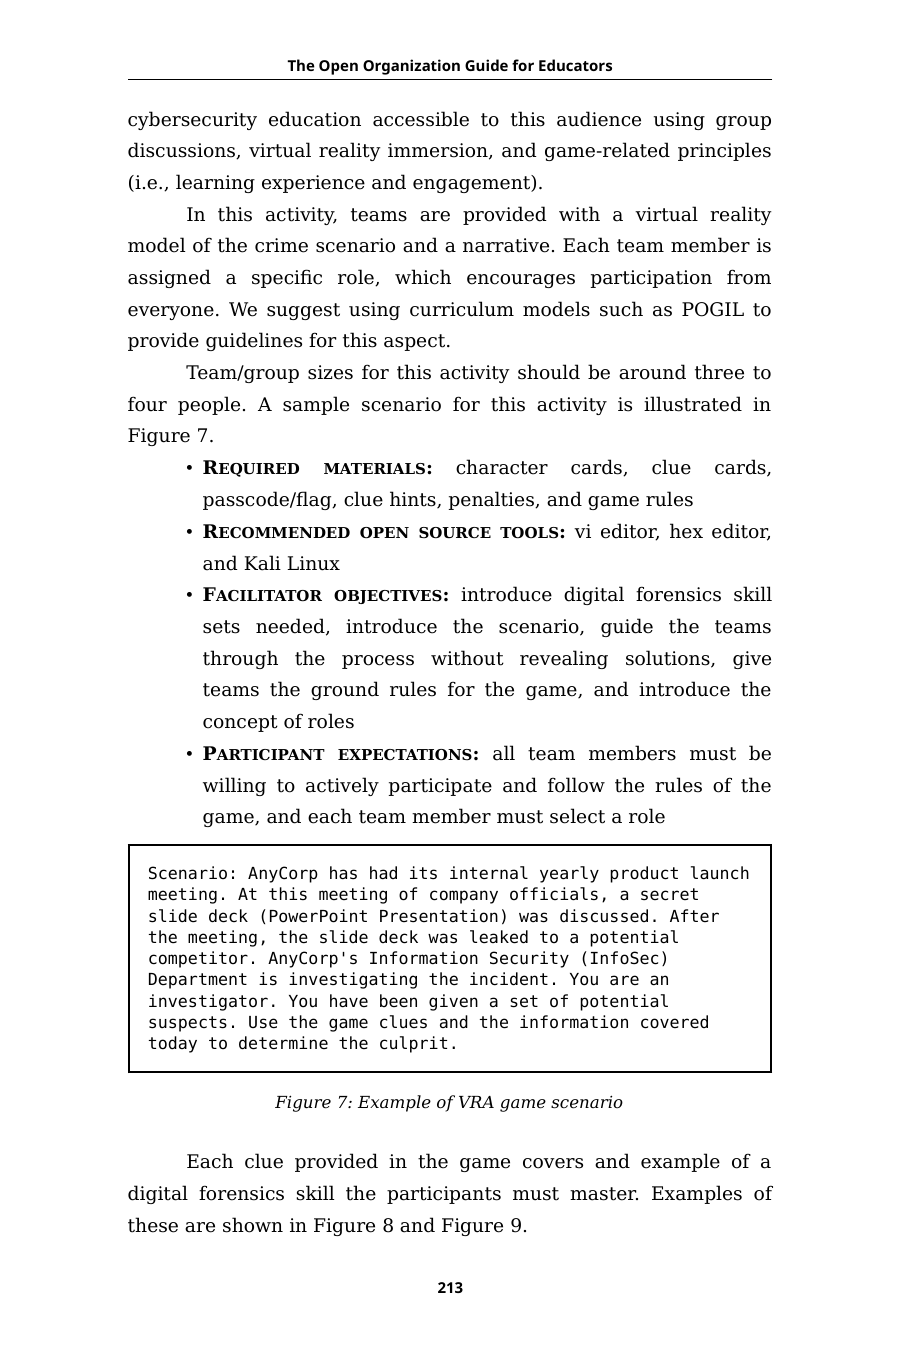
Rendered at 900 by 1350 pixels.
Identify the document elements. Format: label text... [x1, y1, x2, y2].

text In this activity, teams are provided with a virtual reality model of the crime scenario and a narrative. Each team member is assigned a specific role, which encourages participation from everyone. We suggest using curriculum models such as POGIL to provide guidelines for this aspect. [127, 204, 772, 352]
list Facilitator objectives: introduce digital forensics skill sets needed, introduce the scenario, guide the teams through the process without revealing solutions, give teams the ground rules for the game, and introduce the concept of roles [186, 584, 772, 733]
list Required materials: character cards, clue cards, passcode/flag, clue hints, penalties, and game rules [186, 457, 772, 511]
text cybersecurity education accessible to this audience using group discussions, virtual reality immersion, and game-related principles (i.e., learning experience and engagement). [127, 109, 772, 194]
text Scenario: AnyCorp has had its internal yearly product launch meeting. At this meeting of company officials, a secret slide deck (PowerPoint Presentation) was discussed. After the meeting, the slide deck was leaked to a potential competitor. AnyCorp's Information Security (InfoSec) Department is investigating the incident. You are an investigator. You have been given a set of potential suspects. Use the game clues and the information covered today to determine the culprit. [130, 846, 770, 1071]
text Team/group sizes for this activity should be around three to four people. A sample scenario for this activity is illustrated in Figure 7. [127, 362, 772, 447]
list Participant expectations: all team members must be willing to actively participate and follow the rules of the game, and each team member must select a role [186, 743, 772, 828]
text Each clue provided in the game covers and example of a digital forensics skill the participants must master. Examples of these are shown in Figure 8 and Figure 9. [127, 1151, 772, 1237]
text Figure 7: Example of VRA game scenario [127, 1093, 772, 1113]
list Recommended open source tools: vi editor, hex editor, and Kali Linux [186, 521, 772, 574]
